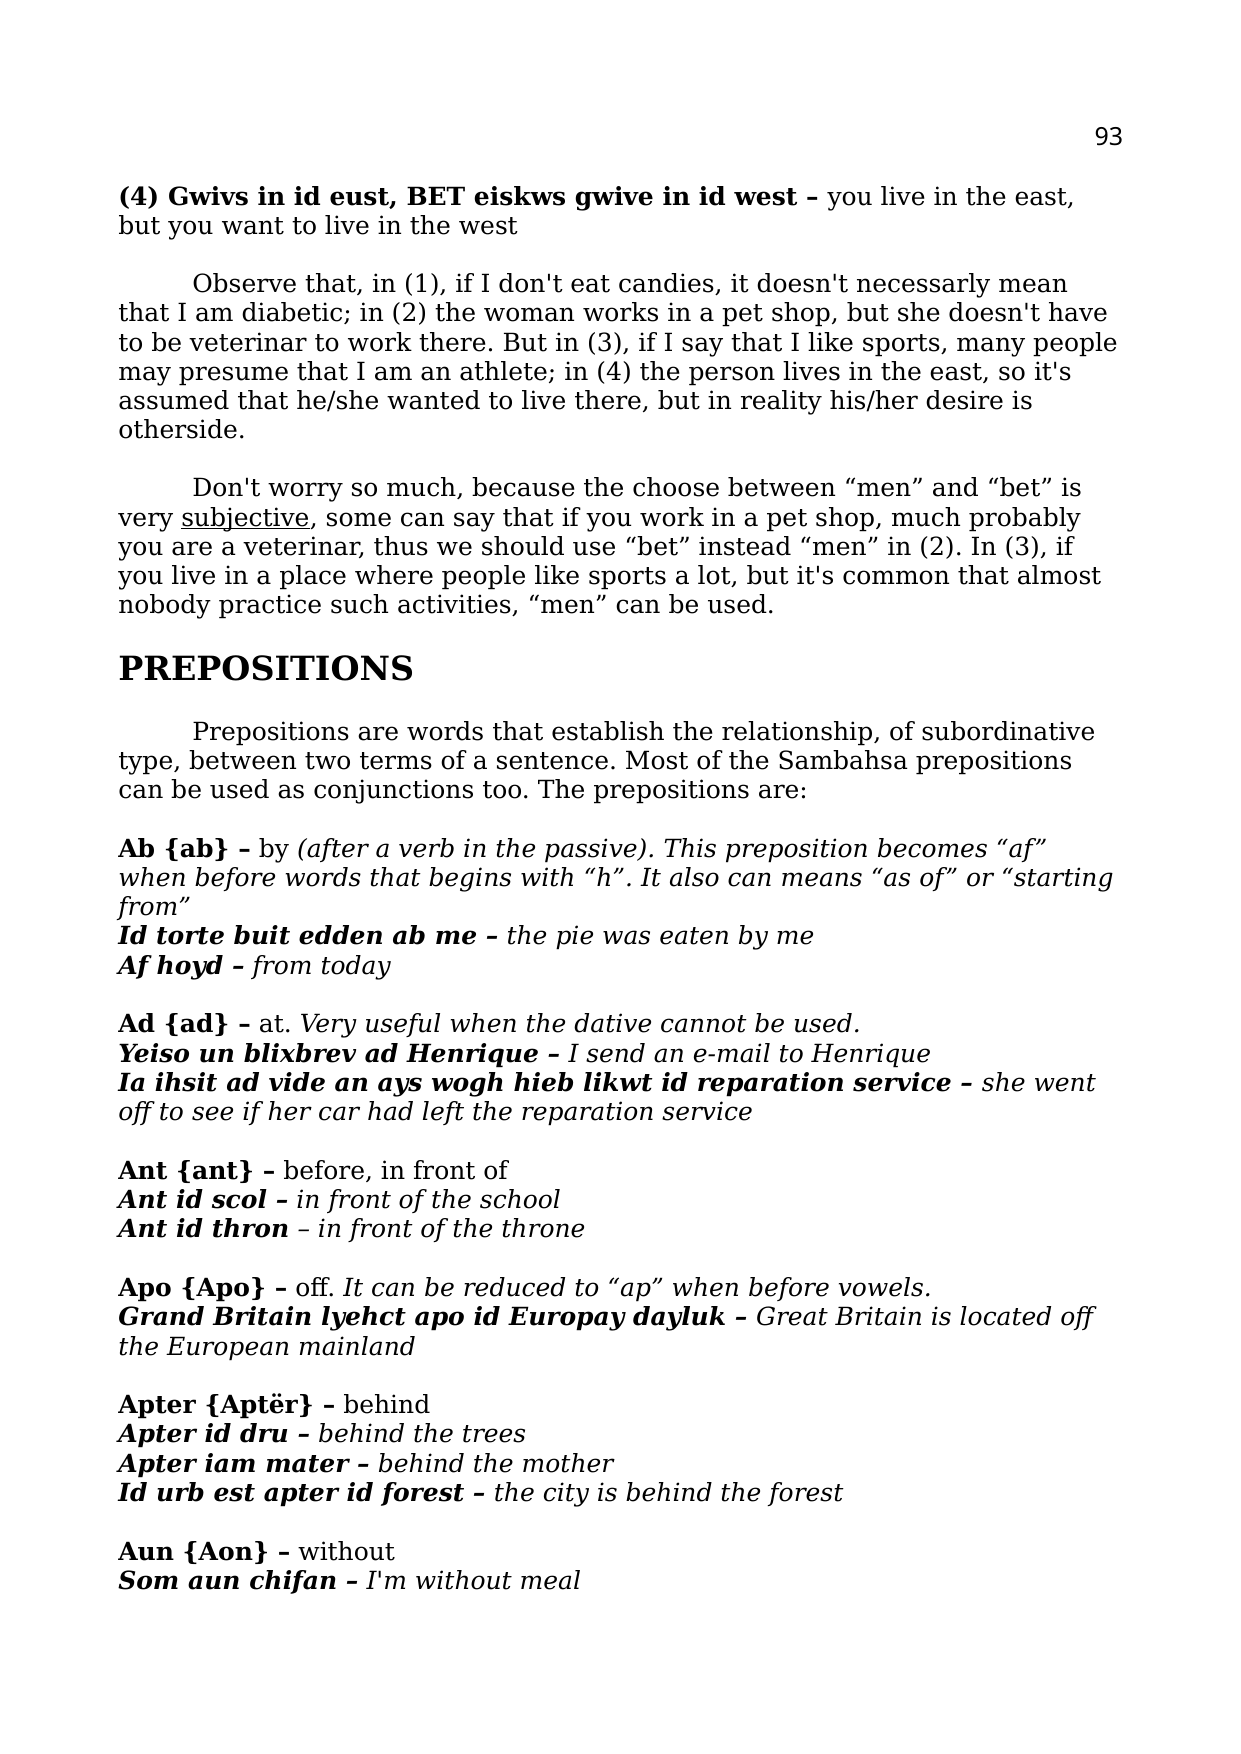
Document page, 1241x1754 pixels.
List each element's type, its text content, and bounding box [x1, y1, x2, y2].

text Ant {ant} – before, in front of [118, 1156, 1123, 1185]
text Ant id scol – in front of the school [118, 1185, 1123, 1214]
text Som aun chifan – I'm without meal [118, 1566, 1123, 1595]
text Apo {Apo} – off. It can be reduced to “ap” when before vowels. [118, 1273, 1123, 1302]
text Grand Britain lyehct apo id Europay dayluk – Great Britain is located off the European mainland [118, 1302, 1123, 1361]
text Ad {ad} – at. Very useful when the dative cannot be used. [118, 1009, 1123, 1038]
text Don't worry so much, because the choose between “men” and “bet” is very subjective, some can say that if you work in a pet shop, much probably you are a veterinar, thus we should use “bet” instead “men” in (2). In (3), if you live in a place where people like sports a lot, but it's common that almost nobody practice such activities, “men” can be used. [118, 473, 1123, 619]
text Prepositions are words that establish the relationship, of subordinative type, between two terms of a sentence. Most of the Sambahsa prepositions can be used as conjunctions too. The prepositions are: [118, 717, 1123, 804]
text (4) Gwivs in id eust, BET eiskws gwive in id west – you live in the east, but you want to live in the west [118, 182, 1123, 240]
text Apter id dru – behind the trees [118, 1419, 1123, 1449]
subtitle PREPOSITIONS [118, 648, 1123, 688]
text Observe that, in (1), if I don't eat candies, it doesn't necessarly mean that I am diabetic; in (2) the woman works in a pet shop, but she doesn't have to be veterinar to work there. But in (3), if I say that I like sports, many people may presume that I am an athlete; in (4) the person lives in the east, so it's assumed that he/she wanted to live there, but in reality his/her desire is otherside. [118, 269, 1123, 444]
text Id urb est apter id forest – the city is behind the forest [118, 1478, 1123, 1507]
text Ia ihsit ad vide an ays wogh hieb likwt id reparation service – she went off to see if her car had left the reparation service [118, 1068, 1123, 1126]
text Af hoyd – from today [118, 951, 1123, 980]
text Apter {Aptër} – behind [118, 1390, 1123, 1419]
text Yeiso un blixbrev ad Henrique – I send an e-mail to Henrique [118, 1038, 1123, 1068]
text Ab {ab} – by (after a verb in the passive). This preposition becomes “af” when before words that begins with “h”. It also can means “as of” or “starting from” [118, 833, 1123, 921]
text Ant id thron – in front of the throne [118, 1214, 1123, 1244]
text Id torte buit edden ab me – the pie was eaten by me [118, 921, 1123, 951]
text Apter iam mater – behind the mother [118, 1449, 1123, 1478]
text Aun {Aon} – without [118, 1537, 1123, 1566]
